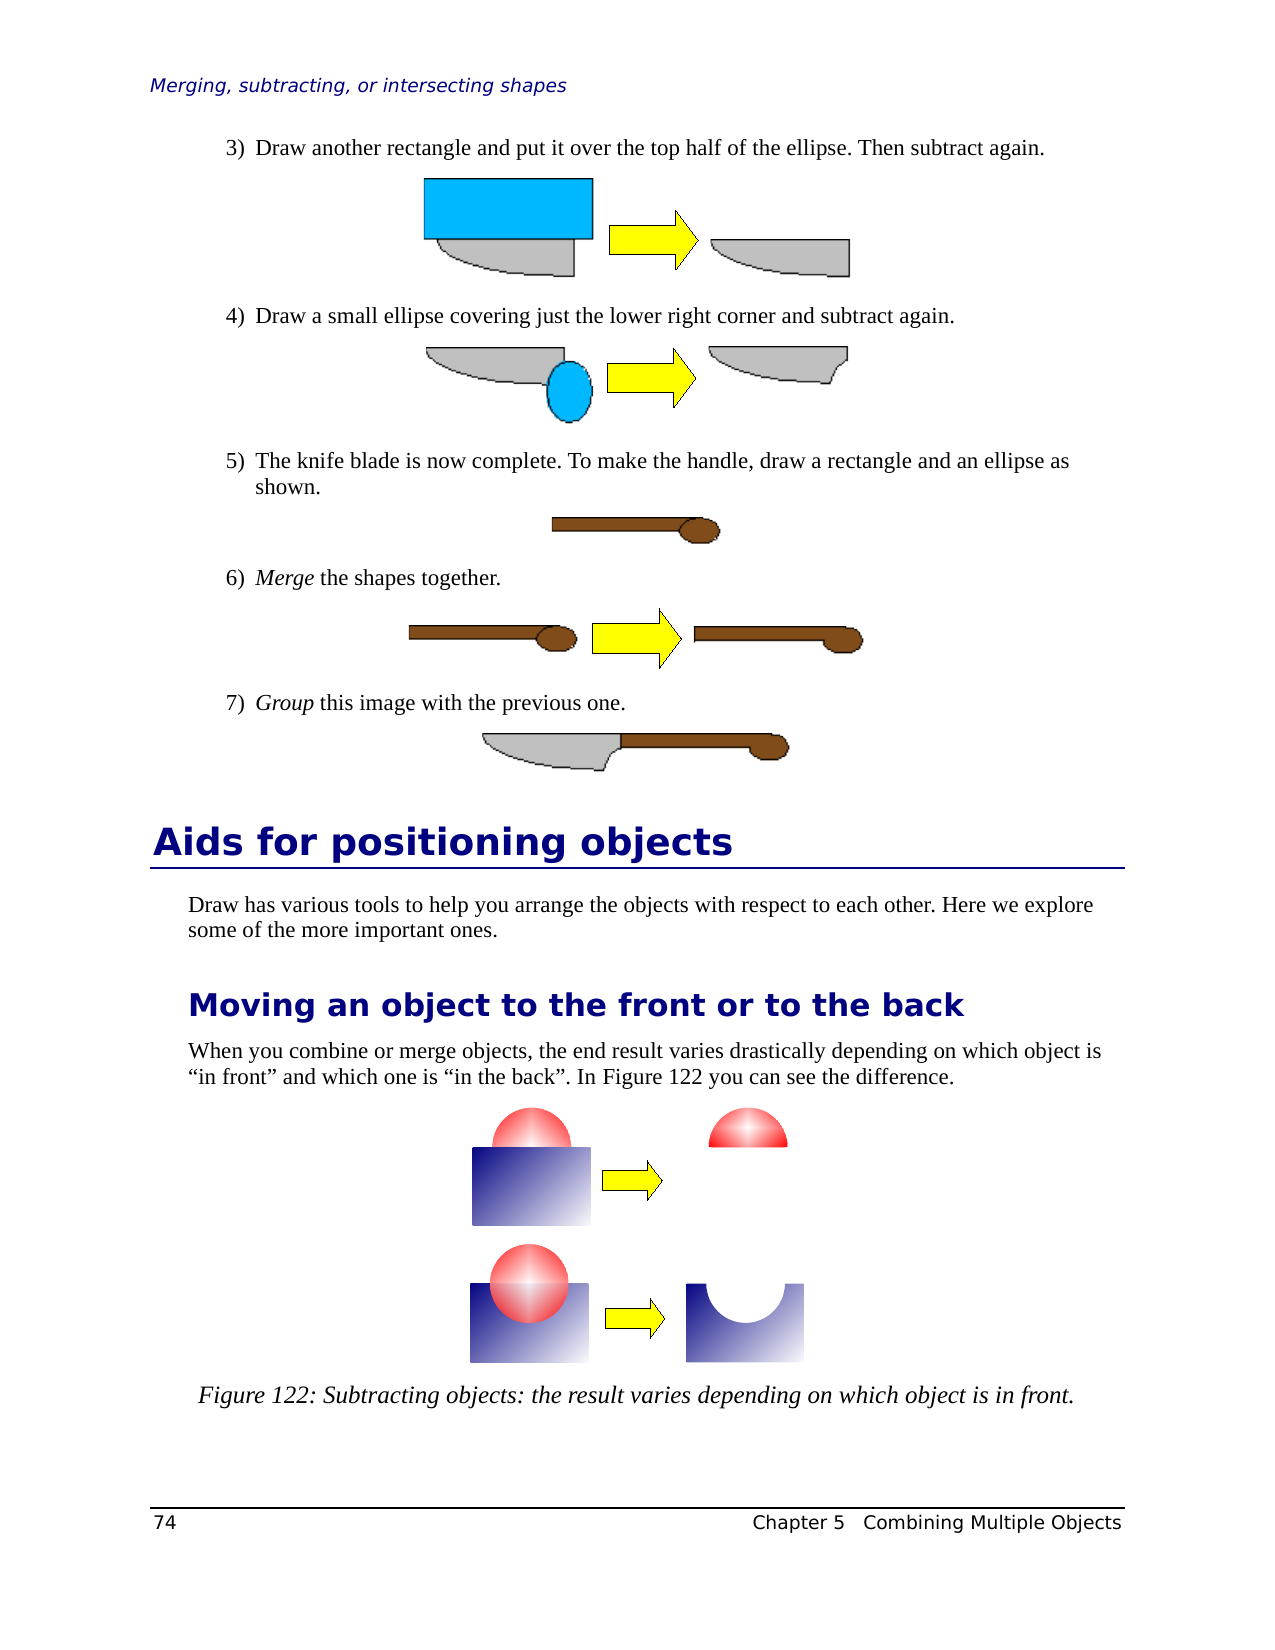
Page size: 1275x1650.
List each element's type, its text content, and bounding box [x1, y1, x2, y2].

picture [551, 517, 724, 547]
picture [426, 347, 595, 425]
picture [693, 626, 867, 666]
text Draw has various tools to help you arrange the objects with respect to each other. Here we explore some of the more important ones. [188, 891, 1125, 942]
list Draw another rectangle and put it over the top half of the ellipse. Then subtract again. [226, 135, 1125, 161]
list Group this image with the previous one. [226, 690, 1125, 715]
list Draw a small ellipse covering just the lower right corner and subtract again. [226, 303, 1125, 328]
picture [710, 239, 852, 279]
picture [708, 346, 849, 386]
picture [408, 625, 581, 655]
subtitle Aids for positioning objects [150, 818, 1125, 867]
text Figure 122: Subtracting objects: the result varies depending on which object is in front. [187, 1381, 1087, 1408]
list The knife blade is now complete. To make the handle, draw a rectangle and an ellipse as shown. [226, 448, 1125, 499]
text When you combine or merge objects, the end result varies drastically depending on which object is “in front” and which one is “in the back”. In Figure 122 you can see the difference. [188, 1038, 1125, 1089]
picture [423, 178, 597, 279]
picture [482, 733, 793, 773]
list Merge the shapes together. [226, 565, 1125, 591]
subtitle Moving an object to the front or to the back [188, 987, 1125, 1024]
